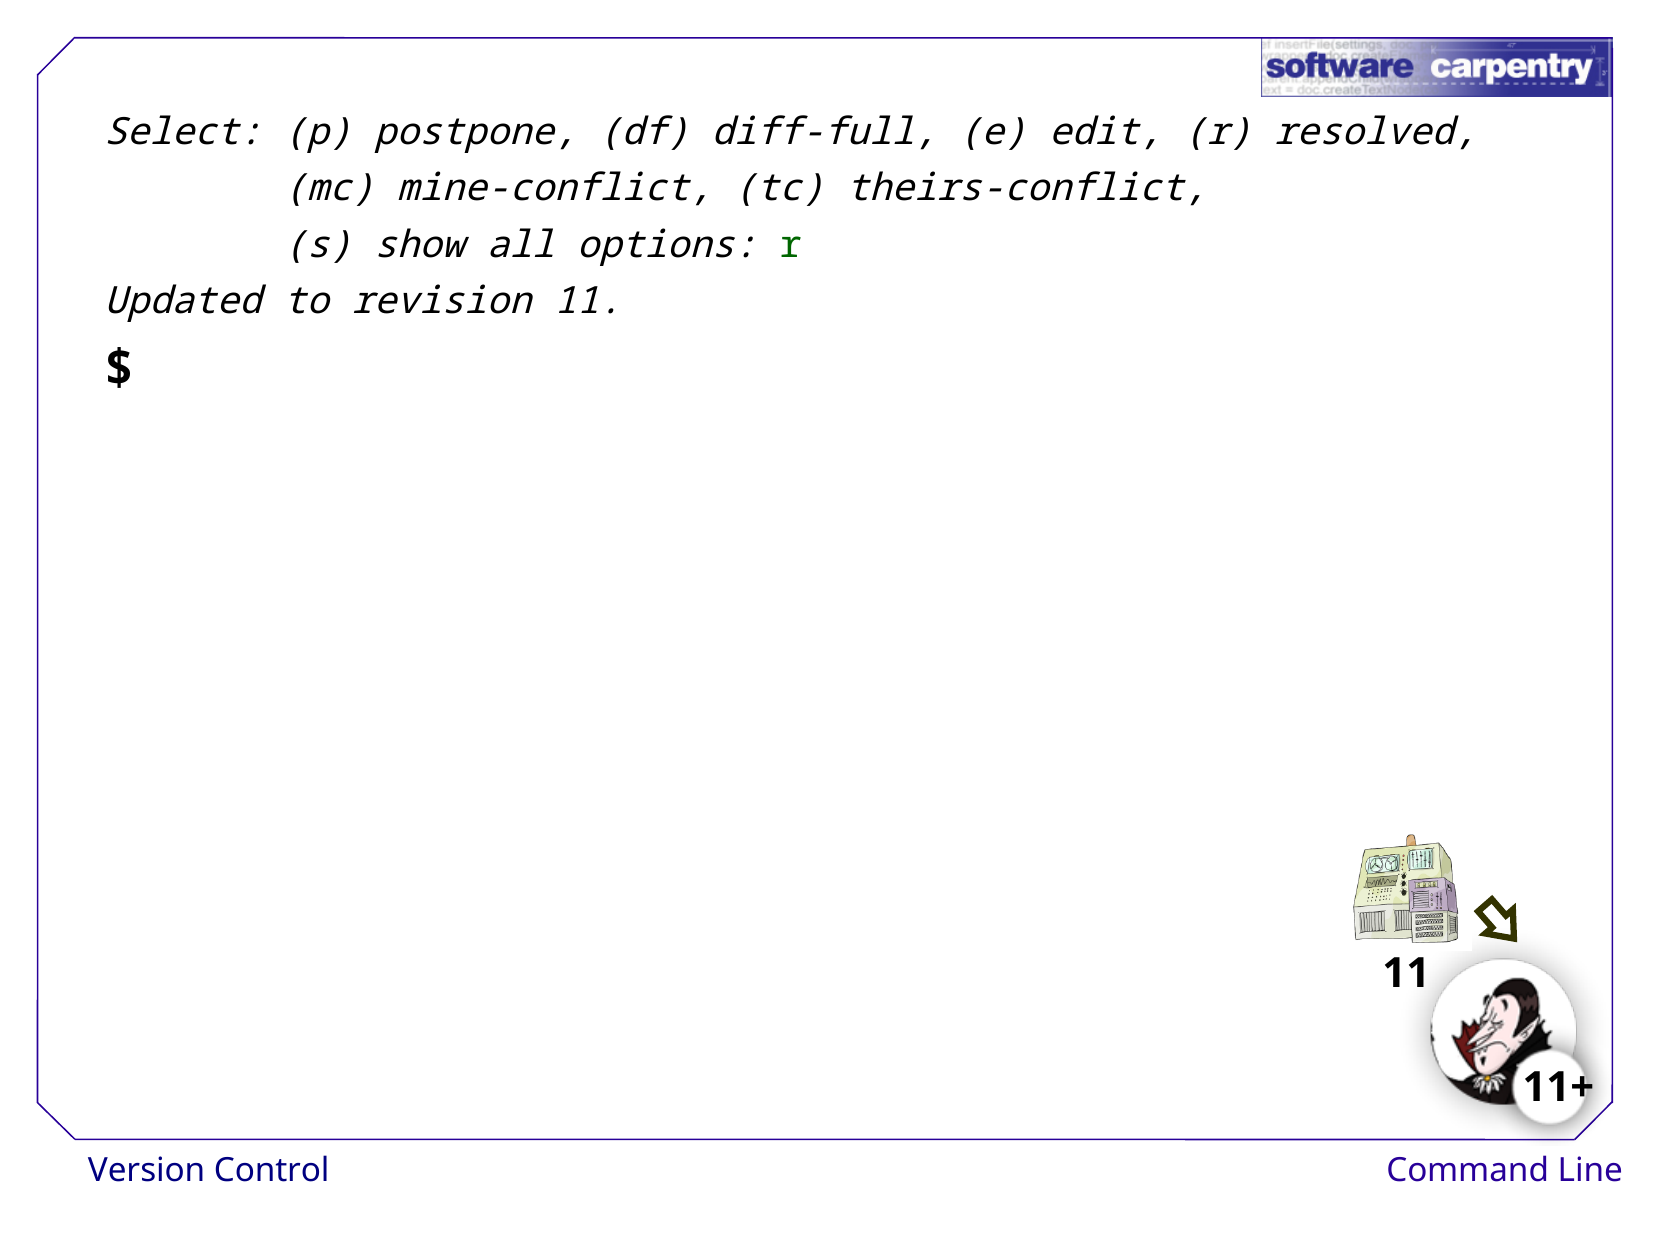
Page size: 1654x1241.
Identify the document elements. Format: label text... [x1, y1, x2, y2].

picture [1341, 822, 1618, 1146]
picture [1261, 39, 1613, 97]
text_box Select: (p) postpone, (df) diff-full, (e) edit, (r) resolved, (mc) mine-conflict, (tc) theirs-conflict, (s) show all options: r Updated to revision 11. $ [89, 88, 1572, 1128]
picture [1495, 926, 1510, 934]
text_box 11 [1361, 942, 1452, 1005]
text_box 11+ [1499, 1057, 1618, 1119]
